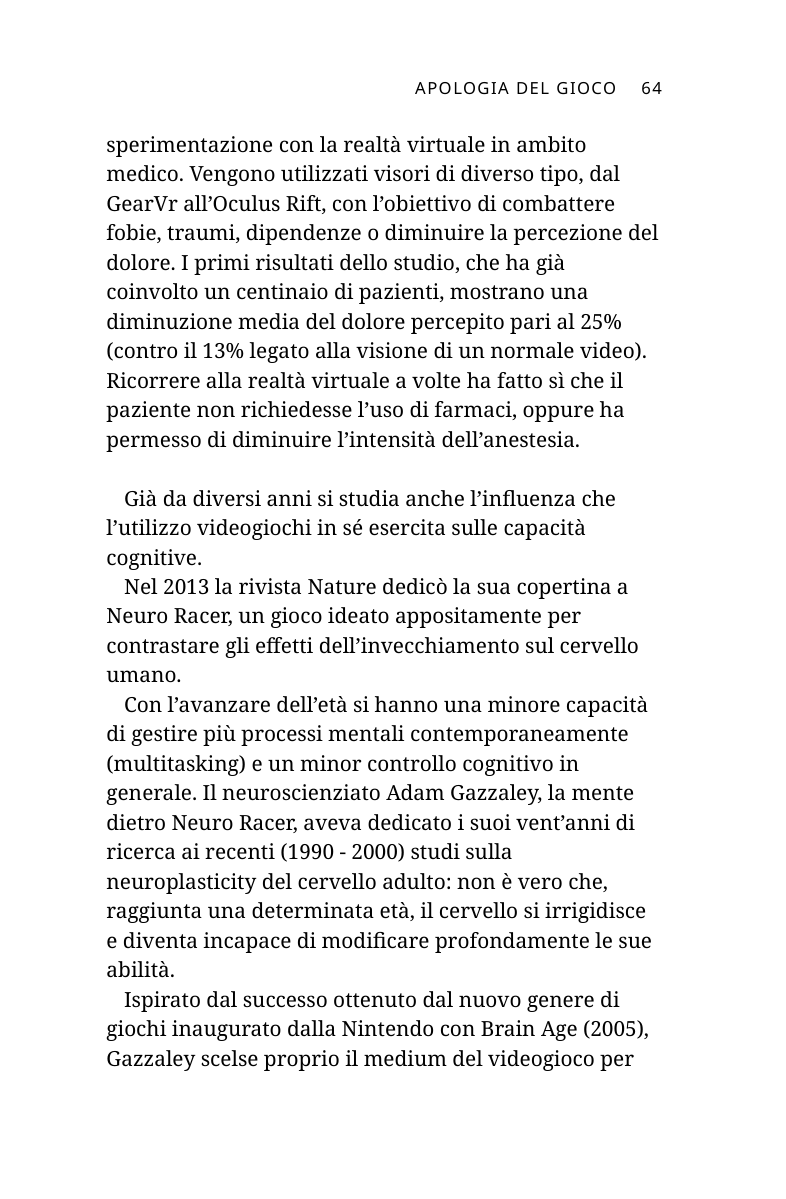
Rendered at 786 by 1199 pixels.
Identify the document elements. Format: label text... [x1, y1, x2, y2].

text sperimentazione con la realtà virtuale in ambito medico. Vengono utilizzati visori di diverso tipo, dal GearVr all’Oculus Rift, con l’obiettivo di combattere fobie, traumi, dipendenze o diminuire la percezione del dolore. I primi risultati dello studio, che ha già coinvolto un centinaio di pazienti, mostrano una diminuzione media del dolore percepito pari al 25% (contro il 13% legato alla visione di un normale video). Ricorrere alla realtà virtuale a volte ha fatto sì che il paziente non richiedesse l’uso di farmaci, oppure ha permesso di diminuire l’intensità dell’anestesia. [106, 129, 661, 453]
text Ispirato dal successo ottenuto dal nuovo genere di giochi inaugurato dalla Nintendo con Brain Age (2005), Gazzaley scelse proprio il medium del videogioco per [106, 984, 661, 1072]
text Già da diversi anni si studia anche l’influenza che l’utilizzo videogiochi in sé esercita sulle capacità cognitive. [106, 483, 661, 571]
text Con l’avanzare dell’età si hanno una minore capacità di gestire più processi mentali contemporaneamente (multitasking) e un minor controllo cognitivo in generale. Il neuroscienziato Adam Gazzaley, la mente dietro Neuro Racer, aveva dedicato i suoi vent’anni di ricerca ai recenti (1990 - 2000) studi sulla neuroplasticity del cervello adulto: non è vero che, raggiunta una determinata età, il cervello si irrigidisce e diventa incapace di modificare profondamente le sue abilità. [106, 689, 661, 984]
text Nel 2013 la rivista Nature dedicò la sua copertina a Neuro Racer, un gioco ideato appositamente per contrastare gli effetti dell’invecchiamento sul cervello umano. [106, 571, 661, 689]
